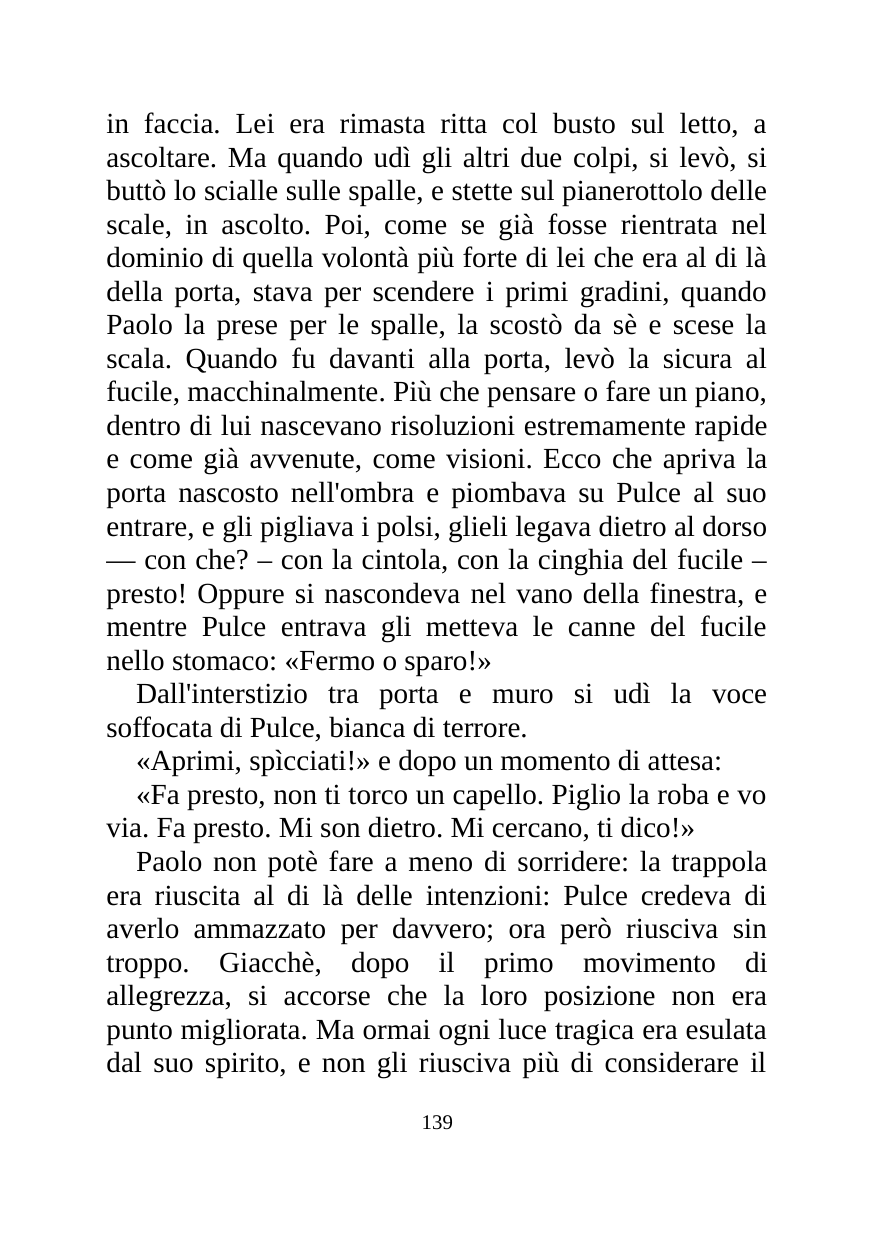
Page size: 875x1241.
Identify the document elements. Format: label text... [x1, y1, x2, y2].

text «Aprimi, spìcciati!» e dopo un momento di attesa: [106, 743, 768, 777]
text «Fa presto, non ti torco un capello. Piglio la roba e vo via. Fa presto. Mi son dietro. Mi cercano, ti dico!» [106, 777, 768, 844]
text in faccia. Lei era rimasta ritta col busto sul letto, a ascoltare. Ma quando udì gli altri due colpi, si levò, si buttò lo scialle sulle spalle, e stette sul pianerottolo delle scale, in ascolto. Poi, come se già fosse rientrata nel dominio di quella volontà più forte di lei che era al di là della porta, stava per scendere i primi gradini, quando Paolo la prese per le spalle, la scostò da sè e scese la scala. Quando fu davanti alla porta, levò la sicura al fucile, macchinalmente. Più che pensare o fare un piano, dentro di lui nascevano risoluzioni estremamente rapide e come già avvenute, come visioni. Ecco che apriva la porta nascosto nell'ombra e piombava su Pulce al suo entrare, e gli pigliava i polsi, glieli legava dietro al dorso — con che? – con la cintola, con la cinghia del fucile – presto! Oppure si nascondeva nel vano della finestra, e mentre Pulce entrava gli metteva le canne del fucile nello stomaco: «Fermo o sparo!» [106, 106, 768, 676]
text Dall'interstizio tra porta e muro si udì la voce soffocata di Pulce, bianca di terrore. [106, 676, 768, 743]
text Paolo non potè fare a meno di sorridere: la trappola era riuscita al di là delle intenzioni: Pulce credeva di averlo ammazzato per davvero; ora però riusciva sin troppo. Giacchè, dopo il primo movimento di allegrezza, si accorse che la loro posizione non era punto migliorata. Ma ormai ogni luce tragica era esulata dal suo spirito, e non gli riusciva più di considerare il [106, 844, 768, 1079]
